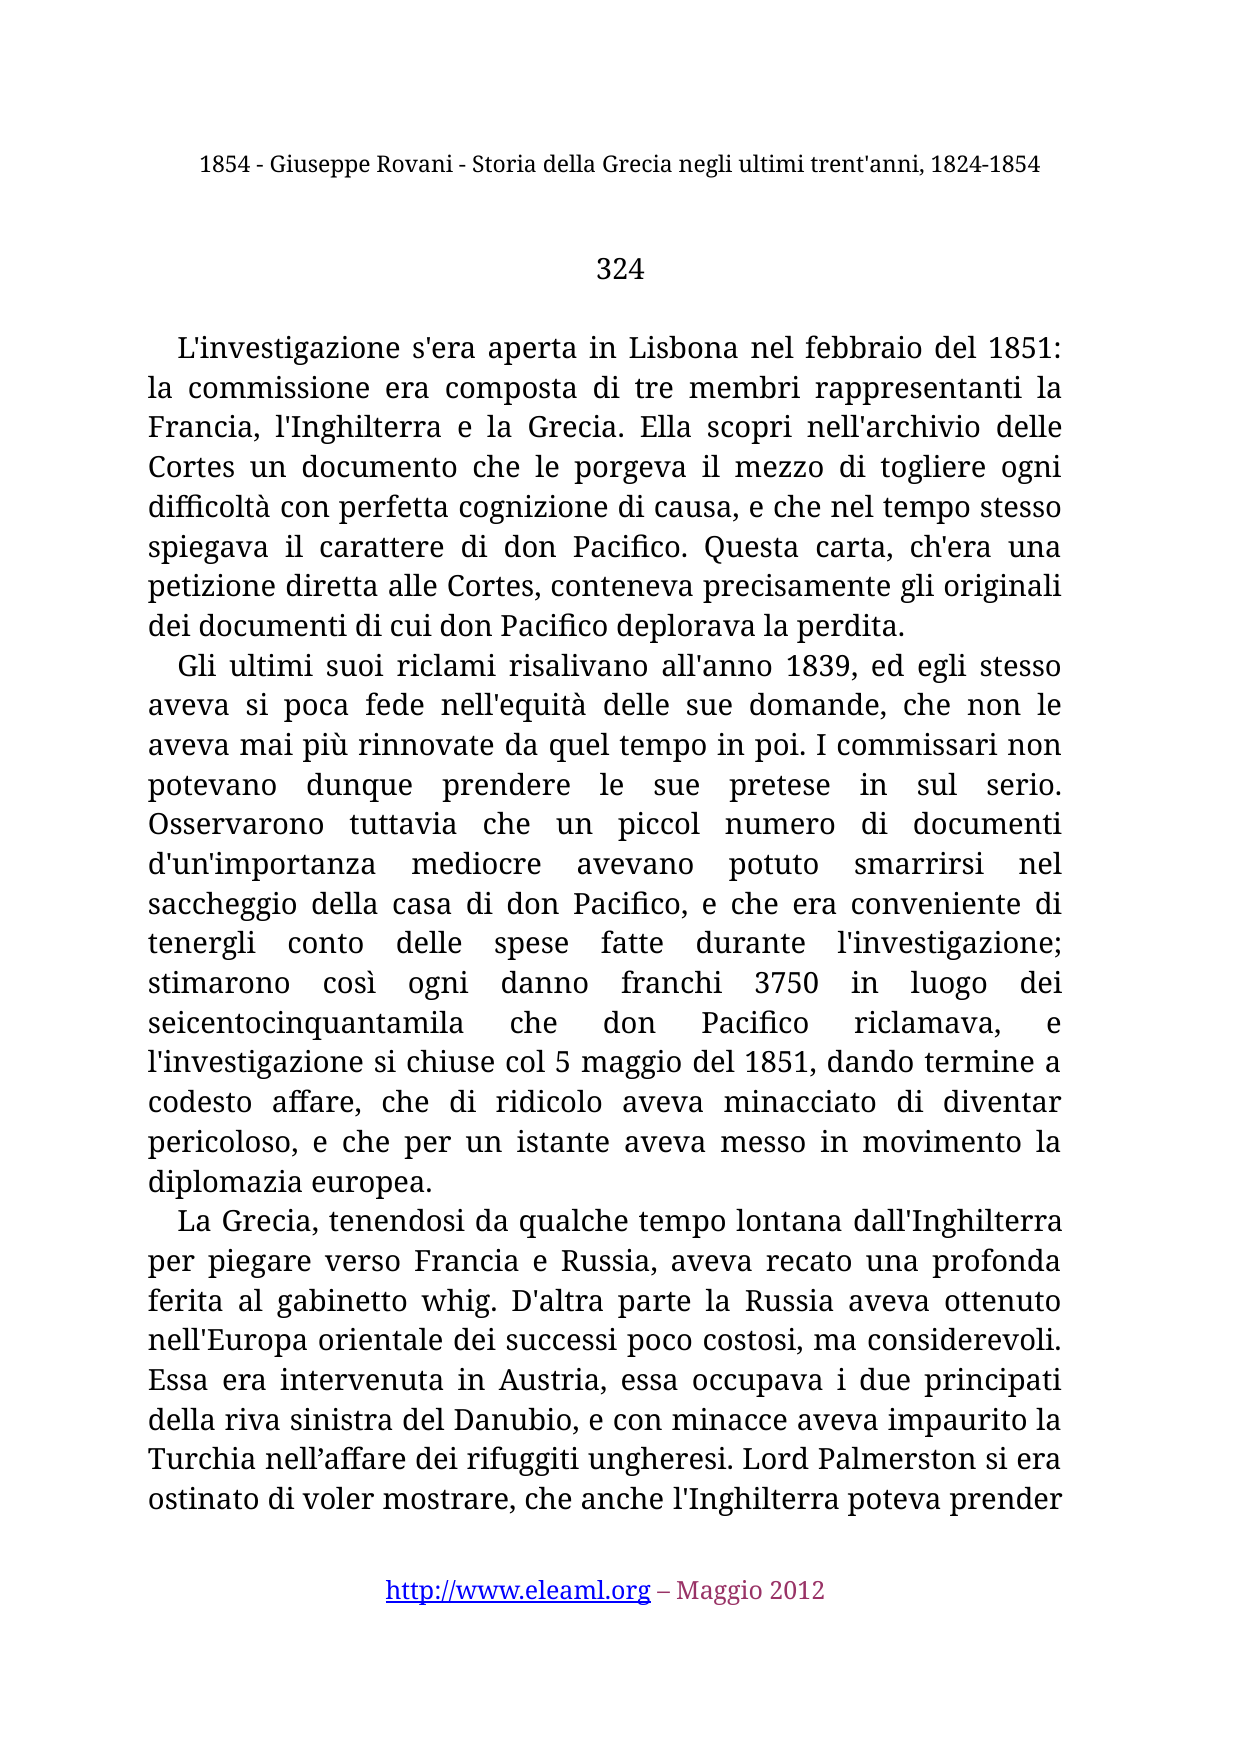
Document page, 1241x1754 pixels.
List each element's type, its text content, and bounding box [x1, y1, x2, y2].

text 324 [148, 248, 1063, 288]
text L'investigazione s'era aperta in Lisbona nel febbraio del 1851: la commissione era composta di tre membri rappresentanti la Francia, l'Inghilterra e la Grecia. Ella scopri nell'archivio delle Cortes un documento che le porgeva il mezzo di togliere ogni difficoltà con perfetta cognizione di causa, e che nel tempo stesso spiegava il carattere di don Pacifico. Questa carta, ch'era una petizione diretta alle Cortes, conteneva precisamente gli originali dei documenti di cui don Pacifico deplorava la perdita. [148, 327, 1063, 645]
text La Grecia, tenendosi da qualche tempo lontana dall'Inghilterra per piegare verso Francia e Russia, aveva recato una profonda ferita al gabinetto whig. D'altra parte la Russia aveva ottenuto nell'Europa orientale dei successi poco costosi, ma considerevoli. Essa era intervenuta in Austria, essa occupava i due principati della riva sinistra del Danubio, e con minacce aveva impaurito la Turchia nell’affare dei rifuggiti ungheresi. Lord Palmerston si era ostinato di voler mostrare, che anche l'Inghilterra poteva prender [148, 1201, 1063, 1518]
text Gli ultimi suoi riclami risalivano all'anno 1839, ed egli stesso aveva si poca fede nell'equità delle sue domande, che non le aveva mai più rinnovate da quel tempo in poi. I commissari non potevano dunque prendere le sue pretese in sul serio. Osservarono tuttavia che un piccol numero di documenti d'un'importanza mediocre avevano potuto smarrirsi nel saccheggio della casa di don Pacifico, e che era conveniente di tenergli conto delle spese fatte durante l'investigazione; stimarono così ogni danno franchi 3750 in luogo dei seicentocinquantamila che don Pacifico riclamava, e l'investigazione si chiuse col 5 maggio del 1851, dando termine a codesto affare, che di ridicolo aveva minacciato di diventar pericoloso, e che per un istante aveva messo in movimento la diplomazia europea. [148, 645, 1063, 1201]
